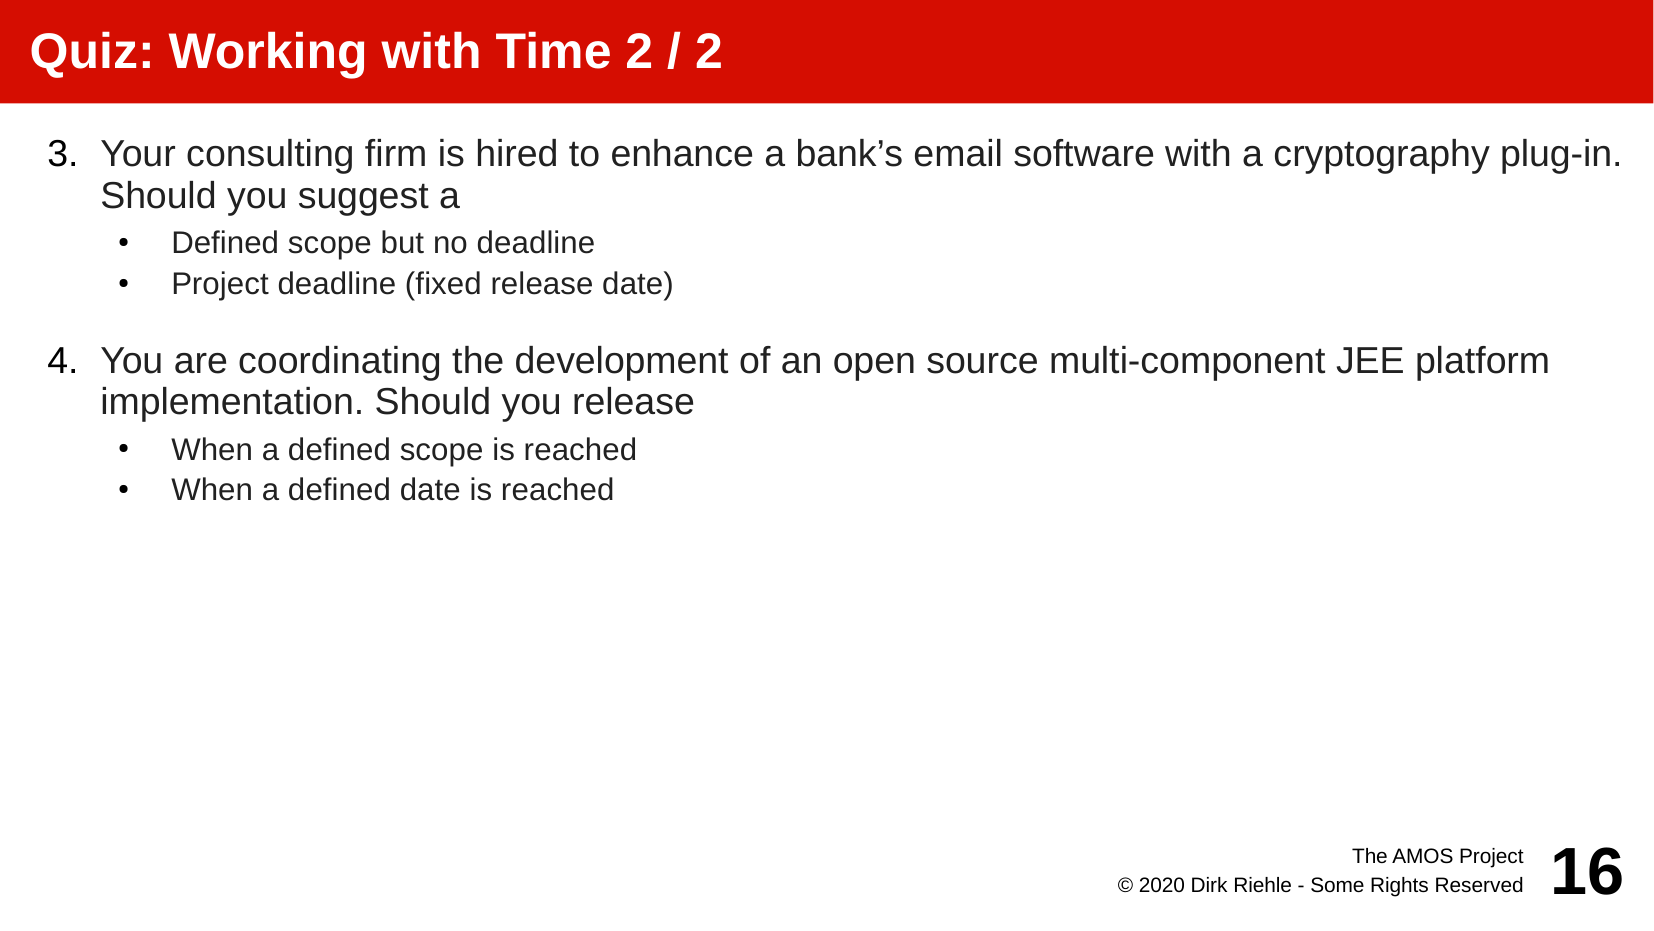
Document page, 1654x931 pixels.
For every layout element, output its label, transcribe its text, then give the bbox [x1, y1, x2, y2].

list Your consulting firm is hired to enhance a bank’s email software with a cryptography plug-in. Should you suggest a Defined scope but no deadline Project deadline (fixed release date) You are coordinating the development of an open source multi-component JEE platform implementation. Should you release When a defined scope is reached When a defined date is reached [29, 132, 1625, 813]
title Quiz: Working with Time 2 / 2 [0, 0, 1654, 104]
